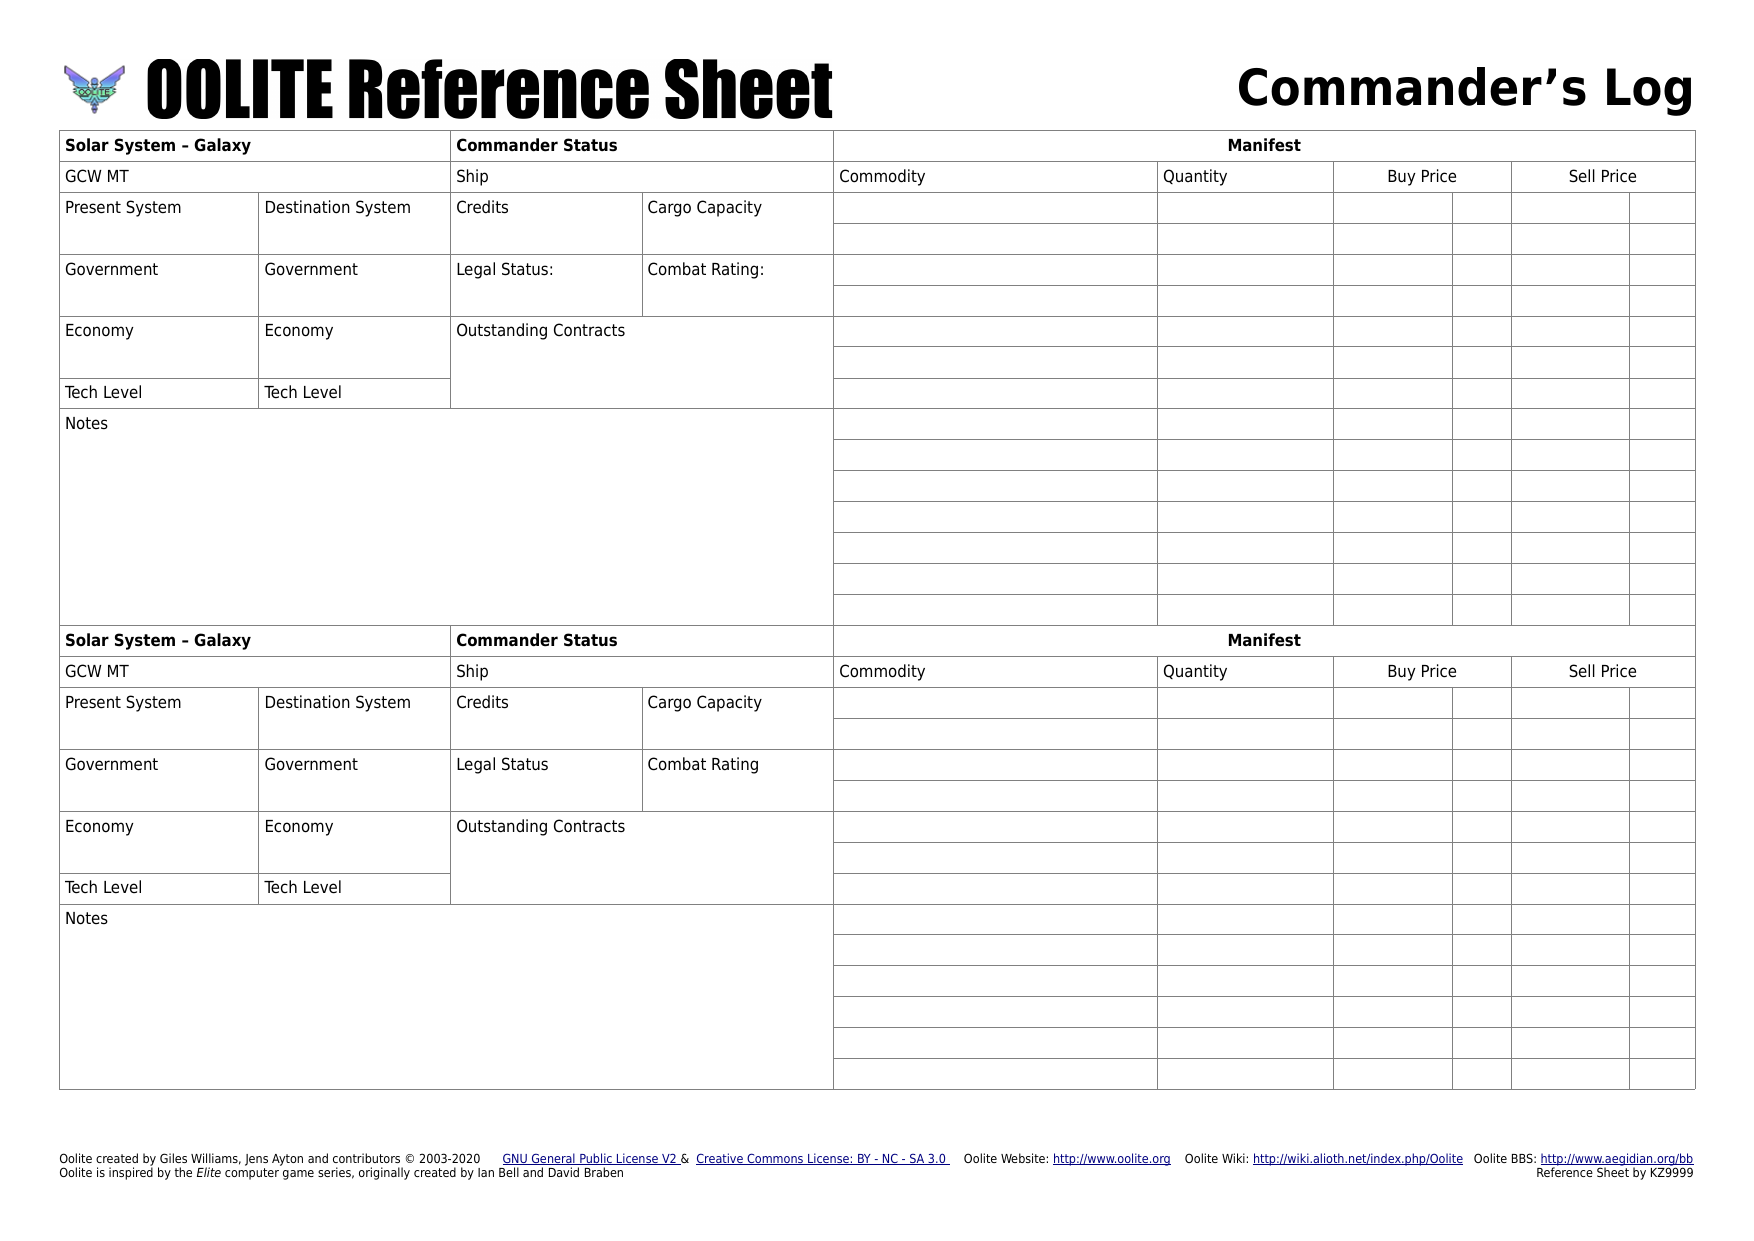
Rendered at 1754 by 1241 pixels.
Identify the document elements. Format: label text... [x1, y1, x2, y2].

table_cell Credits [451, 193, 642, 254]
table_cell Economy [60, 317, 258, 377]
table_cell [1158, 935, 1333, 965]
table_cell Notes [60, 409, 833, 625]
table_cell [834, 286, 1157, 316]
table_cell [1512, 224, 1629, 254]
table_cell Tech Level [259, 379, 450, 408]
table_cell Government [259, 750, 450, 811]
table_cell Combat Rating [643, 750, 833, 811]
table_cell [1334, 347, 1452, 377]
table_cell [1630, 471, 1695, 501]
table_cell Government [60, 750, 258, 811]
table_cell [1630, 595, 1695, 625]
table_cell [1453, 317, 1511, 346]
table_cell [1512, 564, 1629, 594]
table_cell [1453, 781, 1511, 811]
table_cell [1158, 471, 1333, 501]
table_cell [834, 812, 1157, 842]
table_cell [1453, 966, 1511, 996]
table_cell [834, 224, 1157, 254]
table_cell [1512, 750, 1629, 780]
table_cell Outstanding Contracts [451, 812, 833, 903]
picture [61, 56, 128, 122]
table_cell [1512, 874, 1629, 903]
table_cell [1158, 1059, 1333, 1089]
table_cell [1630, 379, 1695, 408]
table_cell [834, 843, 1157, 872]
table_cell [1334, 1028, 1452, 1058]
table_cell Ship [451, 162, 833, 192]
table_cell [1158, 533, 1333, 563]
table_cell [1158, 595, 1333, 625]
table_cell [1630, 781, 1695, 811]
table_cell [1334, 440, 1452, 470]
table_cell [1512, 966, 1629, 996]
table_cell [1334, 750, 1452, 780]
picture [147, 59, 833, 119]
table_cell [1158, 1028, 1333, 1058]
table_cell [834, 255, 1157, 284]
table_cell [1158, 286, 1333, 316]
table_cell [1512, 688, 1629, 718]
table_cell [1158, 502, 1333, 532]
table_cell [1630, 812, 1695, 842]
table_header Commander Status [451, 131, 833, 161]
table_cell [1512, 286, 1629, 316]
table_cell [1512, 905, 1629, 934]
table_cell [1453, 905, 1511, 934]
table_cell [1630, 1028, 1695, 1058]
table_cell [1453, 688, 1511, 718]
table_cell [1158, 997, 1333, 1027]
table_cell Commodity [834, 657, 1157, 687]
table_cell [1512, 595, 1629, 625]
table_cell [1630, 688, 1695, 718]
table_cell [1453, 564, 1511, 594]
table_cell [834, 409, 1157, 439]
table_cell Combat Rating: [643, 255, 833, 316]
table_cell [1158, 255, 1333, 284]
table_cell [1630, 905, 1695, 934]
table_cell [1453, 874, 1511, 903]
table_cell [834, 1059, 1157, 1089]
table_cell [834, 874, 1157, 903]
table_cell [1512, 1028, 1629, 1058]
table_cell [1453, 193, 1511, 223]
table_cell [1453, 595, 1511, 625]
table_cell [834, 997, 1157, 1027]
table_cell Notes [60, 905, 833, 1089]
table_cell Ship [451, 657, 833, 687]
table_cell [1158, 719, 1333, 749]
table_cell [1453, 255, 1511, 284]
table_cell [1453, 502, 1511, 532]
table_cell [834, 905, 1157, 934]
table_cell [1453, 719, 1511, 749]
table_cell [1334, 719, 1452, 749]
table_cell [834, 966, 1157, 996]
table_cell [1334, 874, 1452, 903]
table_cell [834, 1028, 1157, 1058]
table_cell [1512, 533, 1629, 563]
table_cell [1158, 812, 1333, 842]
table_cell Cargo Capacity [643, 688, 833, 749]
table_cell [1158, 781, 1333, 811]
table_cell Economy [60, 812, 258, 872]
table_cell [1512, 471, 1629, 501]
table_cell [1334, 997, 1452, 1027]
table_cell [1334, 379, 1452, 408]
table_cell [1334, 533, 1452, 563]
table_cell Outstanding Contracts [451, 317, 833, 408]
table_cell Sell Price [1512, 657, 1695, 687]
table_cell [1453, 533, 1511, 563]
table_cell [1334, 193, 1452, 223]
table_cell Destination System [259, 193, 450, 254]
table_cell [834, 471, 1157, 501]
table_cell [1630, 317, 1695, 346]
table_cell [1512, 719, 1629, 749]
table_header Commander Status [451, 626, 833, 656]
table_cell [1158, 224, 1333, 254]
table_cell [1158, 564, 1333, 594]
table_cell [1453, 935, 1511, 965]
table_cell Credits [451, 688, 642, 749]
table_cell [1512, 997, 1629, 1027]
table_cell [834, 317, 1157, 346]
table_cell [834, 564, 1157, 594]
table_cell [1334, 595, 1452, 625]
table_cell Tech Level [259, 874, 450, 903]
table_header Manifest [834, 131, 1695, 161]
table_cell [834, 719, 1157, 749]
table_cell GCW MT [60, 162, 450, 192]
table_cell [834, 935, 1157, 965]
table_cell Government [259, 255, 450, 316]
table_header Solar System – Galaxy [60, 626, 450, 656]
table_cell [1158, 440, 1333, 470]
table_cell Sell Price [1512, 162, 1695, 192]
table_cell [1334, 286, 1452, 316]
table_cell [1334, 966, 1452, 996]
table_cell [1630, 193, 1695, 223]
table_cell [1453, 997, 1511, 1027]
table_cell [1158, 843, 1333, 872]
table_cell [1512, 1059, 1629, 1089]
table_cell [1453, 843, 1511, 872]
table_cell [834, 502, 1157, 532]
table_cell Quantity [1158, 162, 1333, 192]
table_cell [1453, 812, 1511, 842]
table_cell [1334, 905, 1452, 934]
table_cell [1158, 347, 1333, 377]
table_cell [1453, 471, 1511, 501]
table_cell [1453, 1059, 1511, 1089]
table_cell [1630, 935, 1695, 965]
table_cell [1512, 843, 1629, 872]
table_cell [1630, 874, 1695, 903]
table_cell [1512, 502, 1629, 532]
table_cell [834, 750, 1157, 780]
table_cell [1158, 750, 1333, 780]
table_cell [1158, 193, 1333, 223]
table_cell Present System [60, 193, 258, 254]
table_cell [1630, 409, 1695, 439]
table_cell [1158, 379, 1333, 408]
table_cell [1334, 317, 1452, 346]
table_cell Economy [259, 317, 450, 377]
table_cell [1334, 1059, 1452, 1089]
table_cell [1453, 750, 1511, 780]
table_cell Tech Level [60, 379, 258, 408]
table_cell Legal Status: [451, 255, 642, 316]
table_cell [834, 193, 1157, 223]
table_cell [1158, 905, 1333, 934]
table_cell [1334, 564, 1452, 594]
table_cell GCW MT [60, 657, 450, 687]
table_cell [1512, 781, 1629, 811]
table_cell [1453, 347, 1511, 377]
table_cell Government [60, 255, 258, 316]
table_cell [1334, 688, 1452, 718]
table_header Manifest [834, 626, 1695, 656]
table_cell Destination System [259, 688, 450, 749]
table_cell [1630, 533, 1695, 563]
table_cell [834, 533, 1157, 563]
table_cell [1158, 688, 1333, 718]
table_cell Buy Price [1334, 162, 1511, 192]
table_cell [1512, 193, 1629, 223]
table_cell [834, 688, 1157, 718]
table_cell Legal Status [451, 750, 642, 811]
table_cell [1158, 317, 1333, 346]
table_cell [1630, 997, 1695, 1027]
table_cell [1453, 286, 1511, 316]
table_cell [1630, 1059, 1695, 1089]
table_cell [1453, 409, 1511, 439]
table_cell [1158, 874, 1333, 903]
table_cell Commodity [834, 162, 1157, 192]
table_cell [1334, 812, 1452, 842]
table_cell [1630, 286, 1695, 316]
table_cell [834, 595, 1157, 625]
table_cell [1512, 255, 1629, 284]
table_cell [1512, 347, 1629, 377]
table_cell [1512, 935, 1629, 965]
table_cell [1630, 564, 1695, 594]
table_cell Cargo Capacity [643, 193, 833, 254]
table_cell Present System [60, 688, 258, 749]
table_cell [1453, 379, 1511, 408]
table_cell [1512, 317, 1629, 346]
table_cell [1334, 502, 1452, 532]
table_cell [1630, 750, 1695, 780]
table_cell [1453, 224, 1511, 254]
table_cell [1630, 719, 1695, 749]
table_cell [1453, 440, 1511, 470]
table_cell [834, 379, 1157, 408]
table_cell [1334, 224, 1452, 254]
table_cell [1158, 409, 1333, 439]
table_cell [1512, 812, 1629, 842]
table_cell [1630, 255, 1695, 284]
table_cell [1512, 440, 1629, 470]
table_cell [834, 347, 1157, 377]
table_cell [1630, 502, 1695, 532]
table_cell [1630, 440, 1695, 470]
table_cell [1453, 1028, 1511, 1058]
table_cell [1630, 843, 1695, 872]
table_cell [834, 781, 1157, 811]
table_cell [1630, 347, 1695, 377]
table_cell [1334, 935, 1452, 965]
table_cell [1630, 966, 1695, 996]
table_cell [1630, 224, 1695, 254]
table_cell Buy Price [1334, 657, 1511, 687]
table_cell [1334, 471, 1452, 501]
table_cell [1158, 966, 1333, 996]
table_header Solar System – Galaxy [60, 131, 450, 161]
table_cell [1512, 379, 1629, 408]
table_cell [1334, 781, 1452, 811]
table_cell Quantity [1158, 657, 1333, 687]
table_cell [834, 440, 1157, 470]
table_cell Tech Level [60, 874, 258, 903]
table_cell [1334, 409, 1452, 439]
table_cell [1334, 255, 1452, 284]
table_cell Economy [259, 812, 450, 872]
table_cell [1512, 409, 1629, 439]
table_cell [1334, 843, 1452, 872]
